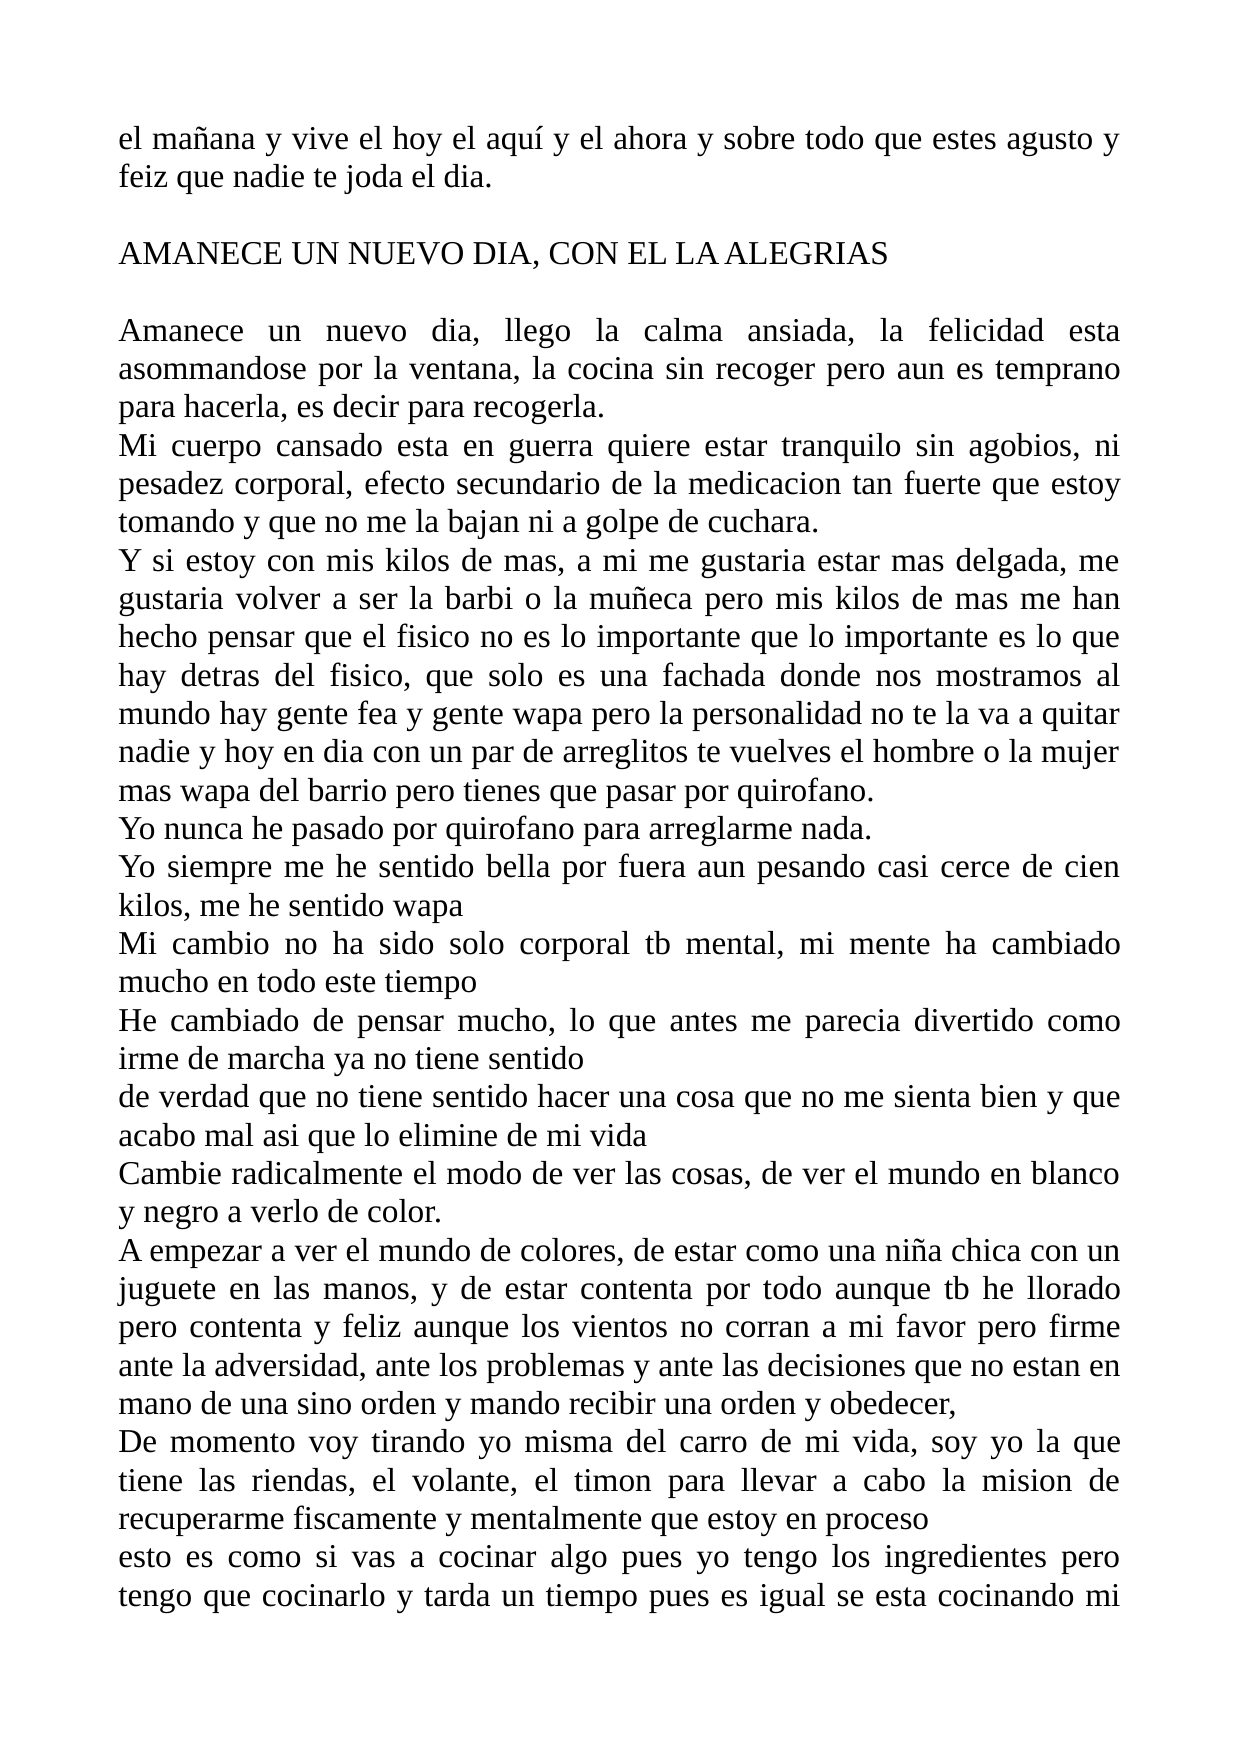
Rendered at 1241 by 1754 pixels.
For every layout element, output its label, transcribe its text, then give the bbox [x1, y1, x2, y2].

text A empezar a ver el mundo de colores, de estar como una niña chica con un juguete en las manos, y de estar contenta por todo aunque tb he llorado pero contenta y feliz aunque los vientos no corran a mi favor pero firme ante la adversidad, ante los problemas y ante las decisiones que no estan en mano de una sino orden y mando recibir una orden y obedecer, [118, 1230, 1122, 1421]
text Mi cuerpo cansado esta en guerra quiere estar tranquilo sin agobios, ni pesadez corporal, efecto secundario de la medicacion tan fuerte que estoy tomando y que no me la bajan ni a golpe de cuchara. [118, 425, 1122, 540]
text Cambie radicalmente el modo de ver las cosas, de ver el mundo en blanco y negro a verlo de color. [118, 1153, 1122, 1230]
text esto es como si vas a cocinar algo pues yo tengo los ingredientes pero tengo que cocinarlo y tarda un tiempo pues es igual se esta cocinando mi [118, 1536, 1122, 1613]
text Yo nunca he pasado por quirofano para arreglarme nada. [118, 808, 1122, 846]
text He cambiado de pensar mucho, lo que antes me parecia divertido como irme de marcha ya no tiene sentido [118, 1000, 1122, 1076]
text AMANECE UN NUEVO DIA, CON EL LA ALEGRIAS [118, 233, 1122, 271]
text Yo siempre me he sentido bella por fuera aun pesando casi cerce de cien kilos, me he sentido wapa [118, 846, 1122, 923]
text de verdad que no tiene sentido hacer una cosa que no me sienta bien y que acabo mal asi que lo elimine de mi vida [118, 1076, 1122, 1153]
text Mi cambio no ha sido solo corporal tb mental, mi mente ha cambiado mucho en todo este tiempo [118, 923, 1122, 1000]
text el mañana y vive el hoy el aquí y el ahora y sobre todo que estes agusto y feiz que nadie te joda el dia. [118, 118, 1122, 195]
text Y si estoy con mis kilos de mas, a mi me gustaria estar mas delgada, me gustaria volver a ser la barbi o la muñeca pero mis kilos de mas me han hecho pensar que el fisico no es lo importante que lo importante es lo que hay detras del fisico, que solo es una fachada donde nos mostramos al mundo hay gente fea y gente wapa pero la personalidad no te la va a quitar nadie y hoy en dia con un par de arreglitos te vuelves el hombre o la mujer mas wapa del barrio pero tienes que pasar por quirofano. [118, 540, 1122, 808]
text De momento voy tirando yo misma del carro de mi vida, soy yo la que tiene las riendas, el volante, el timon para llevar a cabo la mision de recuperarme fiscamente y mentalmente que estoy en proceso [118, 1421, 1122, 1536]
text Amanece un nuevo dia, llego la calma ansiada, la felicidad esta asommandose por la ventana, la cocina sin recoger pero aun es temprano para hacerla, es decir para recogerla. [118, 310, 1122, 425]
